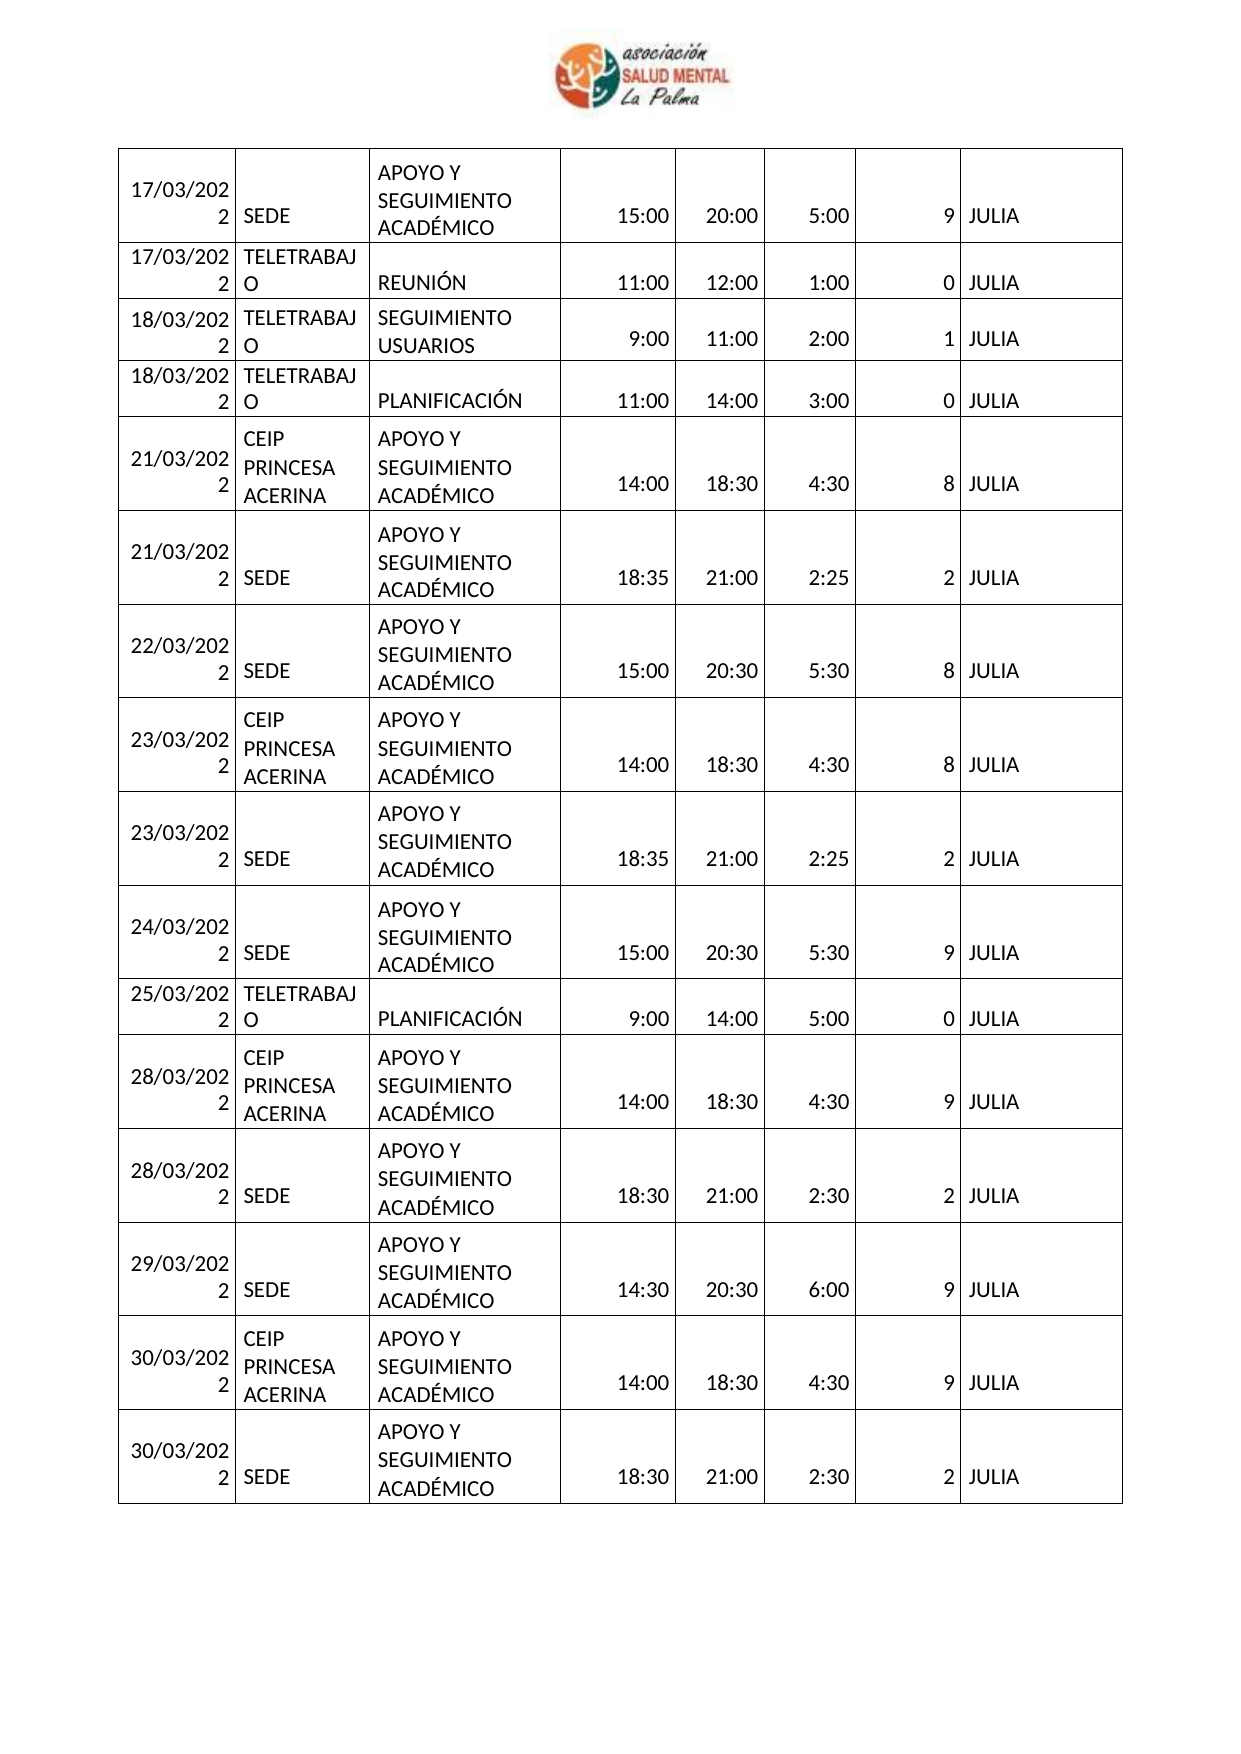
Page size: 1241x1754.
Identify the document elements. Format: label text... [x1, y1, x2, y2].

table_cell JULIA [961, 1035, 1122, 1128]
table_cell 9 [856, 886, 960, 978]
table_cell 9:00 [561, 979, 675, 1034]
table_cell SEDE [236, 511, 369, 603]
table_cell 29/03/202 2 [119, 1223, 235, 1315]
table_cell 2:30 [765, 1129, 855, 1222]
table_cell 20:30 [676, 605, 764, 697]
table_cell 28/03/202 2 [119, 1035, 235, 1128]
table_cell 21:00 [676, 1129, 764, 1222]
table_cell 11:00 [561, 243, 675, 298]
table_cell 28/03/202 2 [119, 1129, 235, 1222]
table_cell 30/03/202 2 [119, 1316, 235, 1409]
table_cell JULIA [961, 417, 1122, 509]
table_cell 11:00 [561, 361, 675, 416]
table_cell TELETRABAJ O [236, 979, 369, 1034]
table_cell 23/03/202 2 [119, 792, 235, 884]
table_cell 3:00 [765, 361, 855, 416]
table_cell 5:30 [765, 605, 855, 697]
table_header 20:00 [676, 149, 764, 242]
table_cell SEDE [236, 605, 369, 697]
table_cell 4:30 [765, 1316, 855, 1409]
table_cell 18:30 [676, 1035, 764, 1128]
table_cell 18:30 [676, 1316, 764, 1409]
table_cell 8 [856, 698, 960, 791]
table_cell 18:30 [561, 1129, 675, 1222]
table_cell 14:00 [676, 979, 764, 1034]
table_header 15:00 [561, 149, 675, 242]
table_cell 4:30 [765, 698, 855, 791]
table_cell 0 [856, 243, 960, 298]
table_header 17/03/202 2 [119, 149, 235, 242]
table_cell APOYO Y SEGUIMIENTO ACADÉMICO [370, 1129, 560, 1222]
table_cell JULIA [961, 1223, 1122, 1315]
table_cell 20:30 [676, 886, 764, 978]
table_cell REUNIÓN [370, 243, 560, 298]
table_cell 15:00 [561, 605, 675, 697]
table_cell 17/03/202 2 [119, 243, 235, 298]
table_cell 1 [856, 299, 960, 360]
table_cell 14:00 [561, 1316, 675, 1409]
table_cell 5:00 [765, 979, 855, 1034]
table_cell JULIA [961, 243, 1122, 298]
table_cell SEDE [236, 1129, 369, 1222]
table_header SEDE [236, 149, 369, 242]
table_cell 2:30 [765, 1410, 855, 1503]
table_cell APOYO Y SEGUIMIENTO ACADÉMICO [370, 417, 560, 509]
table_cell 2 [856, 792, 960, 884]
table_cell JULIA [961, 792, 1122, 884]
table_cell 11:00 [676, 299, 764, 360]
table_cell 2 [856, 511, 960, 603]
table_cell 18:30 [561, 1410, 675, 1503]
table_cell 4:30 [765, 1035, 855, 1128]
table_cell JULIA [961, 1316, 1122, 1409]
table_cell JULIA [961, 299, 1122, 360]
table_cell JULIA [961, 698, 1122, 791]
table_cell JULIA [961, 511, 1122, 603]
table_cell CEIP PRINCESA ACERINA [236, 417, 369, 509]
table_cell 14:00 [676, 361, 764, 416]
table_cell 14:00 [561, 1035, 675, 1128]
table_cell 21:00 [676, 511, 764, 603]
table_cell TELETRABAJ O [236, 299, 369, 360]
table_cell 12:00 [676, 243, 764, 298]
table_cell 21/03/202 2 [119, 511, 235, 603]
table_cell 21:00 [676, 792, 764, 884]
table_cell 15:00 [561, 886, 675, 978]
table_cell TELETRABAJ O [236, 243, 369, 298]
table_cell 2:25 [765, 792, 855, 884]
table_cell 21/03/202 2 [119, 417, 235, 509]
table_cell APOYO Y SEGUIMIENTO ACADÉMICO [370, 1316, 560, 1409]
table_cell APOYO Y SEGUIMIENTO ACADÉMICO [370, 792, 560, 884]
table_cell 2 [856, 1410, 960, 1503]
table_cell JULIA [961, 979, 1122, 1034]
table_cell 9 [856, 1223, 960, 1315]
table_cell 24/03/202 2 [119, 886, 235, 978]
table_cell 9:00 [561, 299, 675, 360]
picture [548, 29, 735, 121]
table_cell JULIA [961, 605, 1122, 697]
table_cell 2 [856, 1129, 960, 1222]
table_cell 18:35 [561, 792, 675, 884]
table_cell 8 [856, 417, 960, 509]
table_cell 2:00 [765, 299, 855, 360]
table_cell CEIP PRINCESA ACERINA [236, 1316, 369, 1409]
table_cell CEIP PRINCESA ACERINA [236, 698, 369, 791]
table_cell PLANIFICACIÓN [370, 361, 560, 416]
table_cell 4:30 [765, 417, 855, 509]
table_cell 5:30 [765, 886, 855, 978]
table_cell 18:30 [676, 698, 764, 791]
table_cell 18/03/202 2 [119, 361, 235, 416]
table_cell PLANIFICACIÓN [370, 979, 560, 1034]
table_cell 9 [856, 1035, 960, 1128]
table_cell SEGUIMIENTO USUARIOS [370, 299, 560, 360]
table_cell APOYO Y SEGUIMIENTO ACADÉMICO [370, 698, 560, 791]
table_cell 6:00 [765, 1223, 855, 1315]
table_cell 23/03/202 2 [119, 698, 235, 791]
table_cell SEDE [236, 792, 369, 884]
table_header APOYO Y SEGUIMIENTO ACADÉMICO [370, 149, 560, 242]
table_cell 21:00 [676, 1410, 764, 1503]
table_cell 8 [856, 605, 960, 697]
table_cell JULIA [961, 886, 1122, 978]
table_cell 14:00 [561, 417, 675, 509]
table_cell SEDE [236, 1223, 369, 1315]
table_cell APOYO Y SEGUIMIENTO ACADÉMICO [370, 511, 560, 603]
table_cell APOYO Y SEGUIMIENTO ACADÉMICO [370, 1410, 560, 1503]
table_cell 18/03/202 2 [119, 299, 235, 360]
table_cell TELETRABAJ O [236, 361, 369, 416]
table_cell APOYO Y SEGUIMIENTO ACADÉMICO [370, 886, 560, 978]
table_cell 2:25 [765, 511, 855, 603]
table_cell 30/03/202 2 [119, 1410, 235, 1503]
table_cell JULIA [961, 1410, 1122, 1503]
table_header 5:00 [765, 149, 855, 242]
table_cell 0 [856, 361, 960, 416]
table_cell 9 [856, 1316, 960, 1409]
table_cell 1:00 [765, 243, 855, 298]
table_cell CEIP PRINCESA ACERINA [236, 1035, 369, 1128]
table_cell 14:00 [561, 698, 675, 791]
table_cell 14:30 [561, 1223, 675, 1315]
table_cell JULIA [961, 1129, 1122, 1222]
table_cell APOYO Y SEGUIMIENTO ACADÉMICO [370, 1223, 560, 1315]
table_header JULIA [961, 149, 1122, 242]
table_cell SEDE [236, 1410, 369, 1503]
table_cell 25/03/202 2 [119, 979, 235, 1034]
table_cell APOYO Y SEGUIMIENTO ACADÉMICO [370, 605, 560, 697]
table_header 9 [856, 149, 960, 242]
table_cell JULIA [961, 361, 1122, 416]
table_cell 22/03/202 2 [119, 605, 235, 697]
table_cell 0 [856, 979, 960, 1034]
table_cell APOYO Y SEGUIMIENTO ACADÉMICO [370, 1035, 560, 1128]
table_cell 20:30 [676, 1223, 764, 1315]
table_cell 18:30 [676, 417, 764, 509]
table_cell SEDE [236, 886, 369, 978]
table_cell 18:35 [561, 511, 675, 603]
